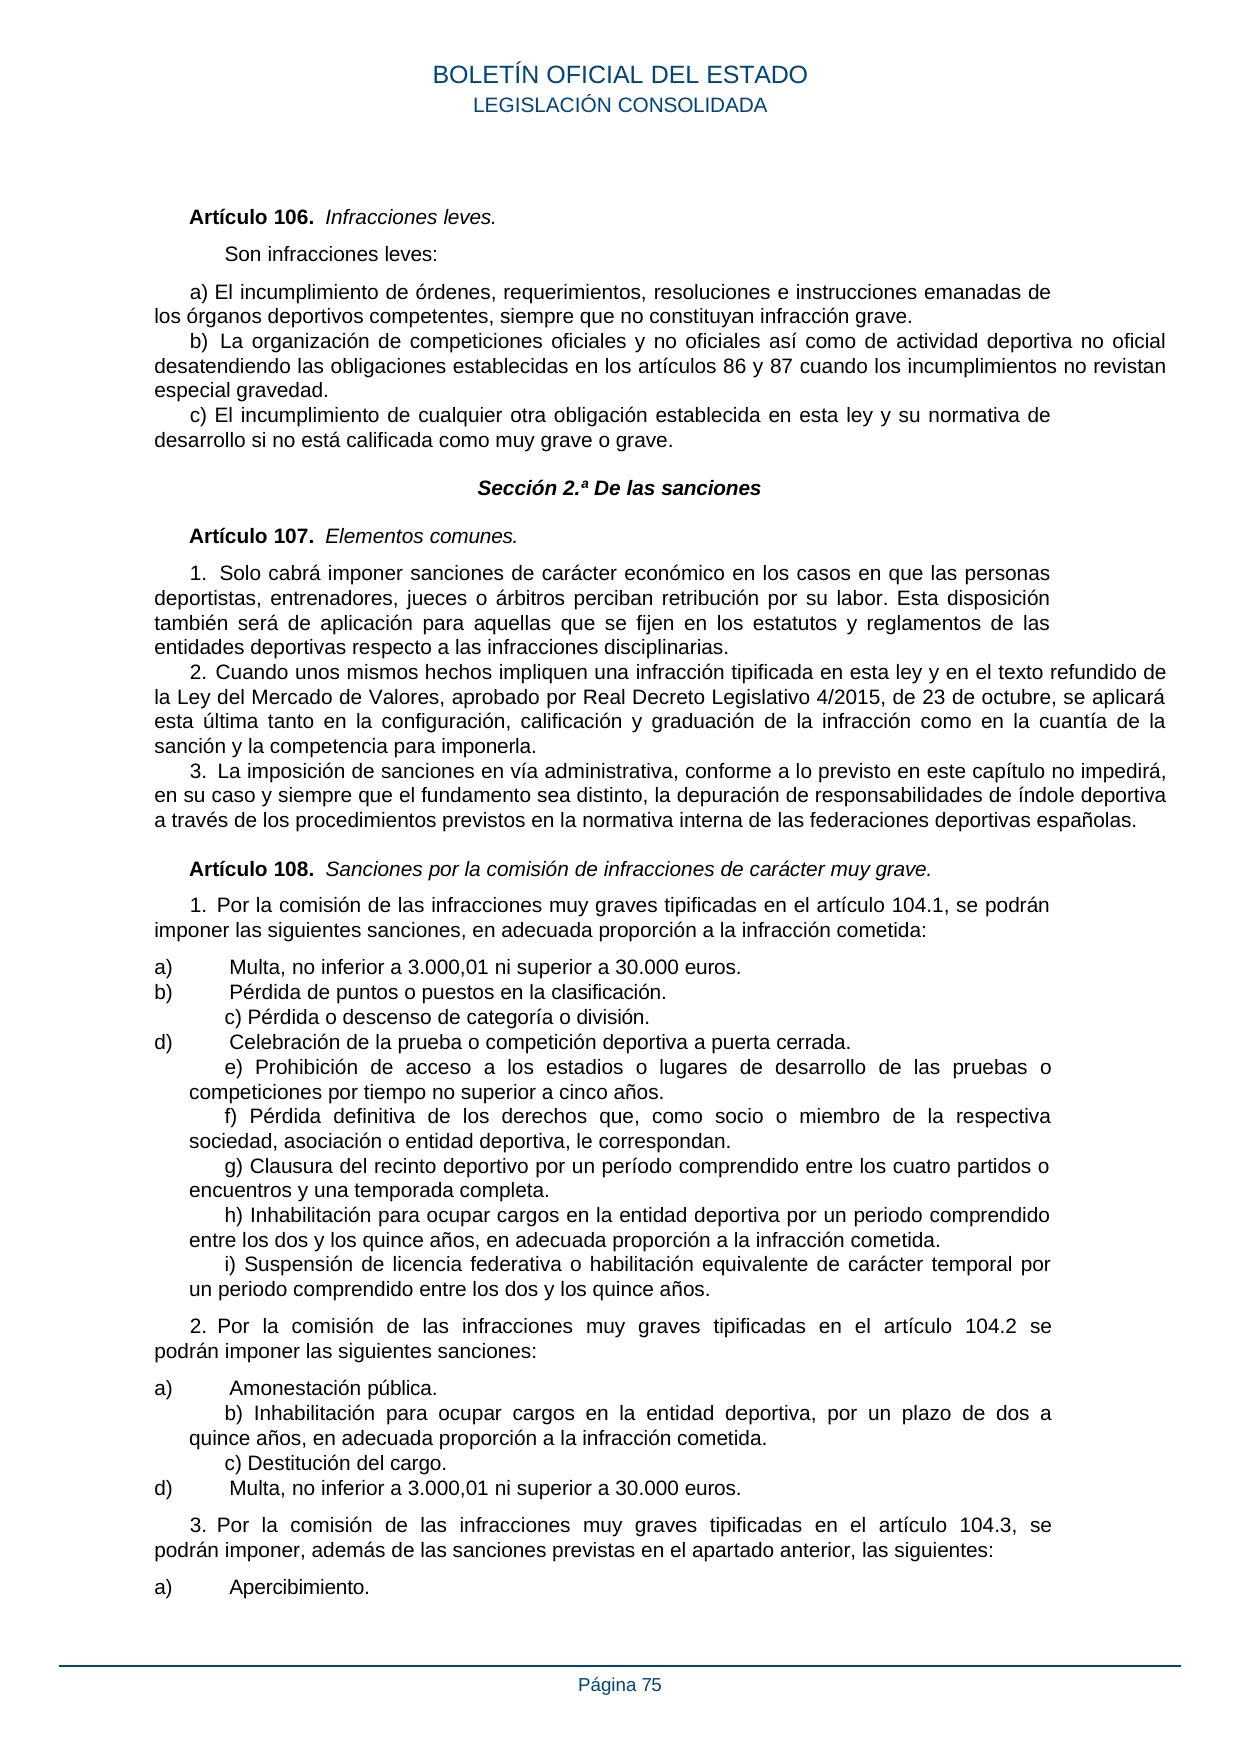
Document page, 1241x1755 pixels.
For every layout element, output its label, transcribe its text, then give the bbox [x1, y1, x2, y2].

list La imposición de sanciones en vía administrativa, conforme a lo previsto en este capítulo no impedirá, en su caso y siempre que el fundamento sea distinto, la depuración de responsabilidades de índole deportiva a través de los procedimientos previstos en la normativa interna de las federaciones deportivas españolas. [154, 759, 1168, 832]
list Por la comisión de las infracciones muy graves tipificadas en el artículo 104.2 se podrán imponer las siguientes sanciones: [154, 1314, 1052, 1363]
list Amonestación pública. [154, 1376, 1168, 1400]
text Son infracciones leves: [224, 242, 1168, 266]
list El incumplimiento de órdenes, requerimientos, resoluciones e instrucciones emanadas de los órganos deportivos competentes, siempre que no constituyan infracción grave. [154, 279, 1052, 328]
subtitle Sección 2.ª De las sanciones [477, 476, 1168, 500]
list Destitución del cargo. [224, 1450, 1168, 1474]
list Solo cabrá imponer sanciones de carácter económico en los casos en que las personas deportistas, entrenadores, jueces o árbitros perciban retribución por su labor. Esta disposición también será de aplicación para aquellas que se fijen en los estatutos y reglamentos de las entidades deportivas respecto a las infracciones disciplinarias. [154, 561, 1052, 659]
text Artículo 106. Infracciones leves. [189, 205, 1168, 229]
list Celebración de la prueba o competición deportiva a puerta cerrada. [154, 1030, 1168, 1054]
list Inhabilitación para ocupar cargos en la entidad deportiva, por un plazo de dos a quince años, en adecuada proporción a la infracción cometida. [189, 1401, 1052, 1449]
list El incumplimiento de cualquier otra obligación establecida en esta ley y su normativa de desarrollo si no está calificada como muy grave o grave. [154, 403, 1052, 451]
list Pérdida definitiva de los derechos que, como socio o miembro de la respectiva sociedad, asociación o entidad deportiva, le correspondan. [189, 1104, 1052, 1153]
list Inhabilitación para ocupar cargos en la entidad deportiva por un periodo comprendido entre los dos y los quince años, en adecuada proporción a la infracción cometida. [189, 1203, 1052, 1252]
list Suspensión de licencia federativa o habilitación equivalente de carácter temporal por un periodo comprendido entre los dos y los quince años. [189, 1252, 1052, 1301]
list Cuando unos mismos hechos impliquen una infracción tipificada en esta ley y en el texto refundido de la Ley del Mercado de Valores, aprobado por Real Decreto Legislativo 4/2015, de 23 de octubre, se aplicará esta última tanto en la configuración, calificación y graduación de la infracción como en la cuantía de la sanción y la competencia para imponerla. [154, 660, 1168, 758]
list Por la comisión de las infracciones muy graves tipificadas en el artículo 104.1, se podrán imponer las siguientes sanciones, en adecuada proporción a la infracción cometida: [154, 893, 1052, 942]
text Artículo 107. Elementos comunes. [189, 524, 1168, 548]
list La organización de competiciones oficiales y no oficiales así como de actividad deportiva no oficial desatendiendo las obligaciones establecidas en los artículos 86 y 87 cuando los incumplimientos no revistan especial gravedad. [154, 329, 1168, 402]
list Pérdida o descenso de categoría o división. [224, 1005, 1168, 1029]
list Multa, no inferior a 3.000,01 ni superior a 30.000 euros. [154, 1475, 1168, 1499]
text Artículo 108. Sanciones por la comisión de infracciones de carácter muy grave. [189, 856, 1168, 880]
list Apercibimiento. [154, 1575, 1168, 1599]
list Prohibición de acceso a los estadios o lugares de desarrollo de las pruebas o competiciones por tiempo no superior a cinco años. [189, 1055, 1051, 1103]
list Clausura del recinto deportivo por un período comprendido entre los cuatro partidos o encuentros y una temporada completa. [189, 1154, 1051, 1202]
list Multa, no inferior a 3.000,01 ni superior a 30.000 euros. [154, 955, 1168, 979]
list Pérdida de puntos o puestos en la clasificación. [154, 980, 1168, 1004]
list Por la comisión de las infracciones muy graves tipificadas en el artículo 104.3, se podrán imponer, además de las sanciones previstas en el apartado anterior, las siguientes: [154, 1513, 1052, 1561]
